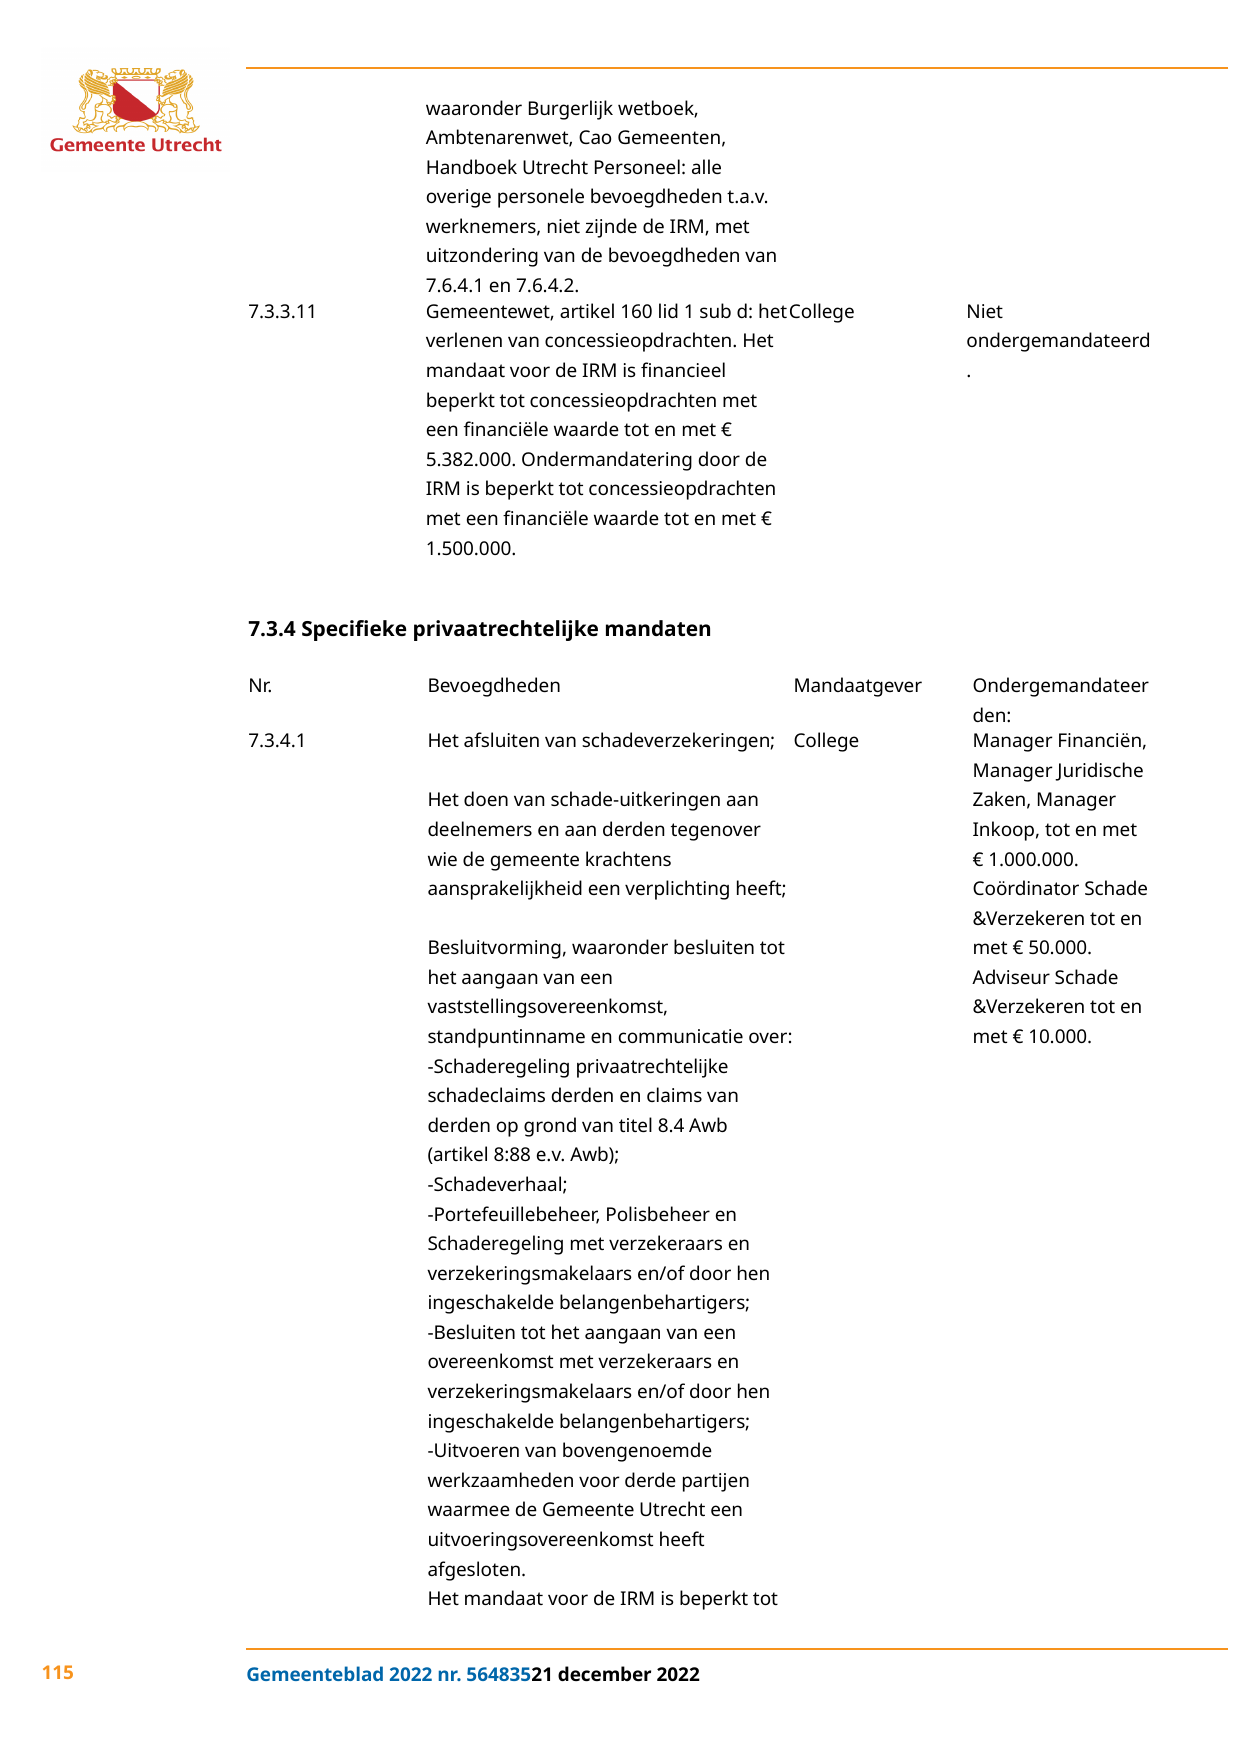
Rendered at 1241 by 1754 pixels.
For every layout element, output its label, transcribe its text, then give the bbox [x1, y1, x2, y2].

table_header Bevoegdheden [427, 672, 793, 727]
table_header Mandaatgever [793, 672, 972, 727]
table_cell 7.3.4.1 [248, 728, 427, 1611]
table_cell Manager Financiën, Manager Juridische Zaken, Manager Inkoop, tot en met € 1.000.000. Coördinator Schade &Verzekeren tot en met € 50.000. Adviseur Schade &Verzekeren tot en met € 10.000. [973, 728, 1152, 1611]
table_header Ondergemandateerden: [973, 672, 1152, 727]
table_cell College [789, 298, 966, 560]
table_cell Het afsluiten van schadeverzekeringen; Het doen van schade-uitkeringen aan deelnemers en aan derden tegenover wie de gemeente krachtens aansprakelijkheid een verplichting heeft; Besluitvorming, waaronder besluiten tot het aangaan van een vaststellingsovereenkomst, standpuntinname en communicatie over: -Schaderegeling privaatrechtelijke schadeclaims derden en claims van derden op grond van titel 8.4 Awb (artikel 8:88 e.v. Awb); -Schadeverhaal; -Portefeuillebeheer, Polisbeheer en Schaderegeling met verzekeraars en verzekeringsmakelaars en/of door hen ingeschakelde belangenbehartigers; -Besluiten tot het aangaan van een overeenkomst met verzekeraars en verzekeringsmakelaars en/of door hen ingeschakelde belangenbehartigers; -Uitvoeren van bovengenoemde werkzaamheden voor derde partijen waarmee de Gemeente Utrecht een uitvoeringsovereenkomst heeft afgesloten. Het mandaat voor de IRM is beperkt tot [427, 728, 793, 1611]
picture [41, 47, 231, 172]
table_cell waaronder Burgerlijk wetboek, Ambtenarenwet, Cao Gemeenten, Handboek Utrecht Personeel: alle overige personele bevoegdheden t.a.v. werknemers, niet zijnde de IRM, met uitzondering van de bevoegdheden van 7.6.4.1 en 7.6.4.2. [426, 95, 789, 298]
text 7.3.4 Specifieke privaatrechtelijke mandaten [248, 614, 1152, 642]
table_cell [789, 95, 966, 298]
table_header Nr. [248, 672, 427, 727]
table_cell [248, 95, 426, 298]
table_cell 7.3.3.11 [248, 298, 426, 560]
table_cell College [793, 728, 972, 1611]
table_cell Gemeentewet, artikel 160 lid 1 sub d: het verlenen van concessieopdrachten. Het mandaat voor de IRM is financieel beperkt tot concessieopdrachten met een financiële waarde tot en met € 5.382.000. Ondermandatering door de IRM is beperkt tot concessieopdrachten met een financiële waarde tot en met € 1.500.000. [426, 298, 789, 560]
table_cell Niet ondergemandateerd. [966, 298, 1152, 560]
table_cell [966, 95, 1152, 298]
